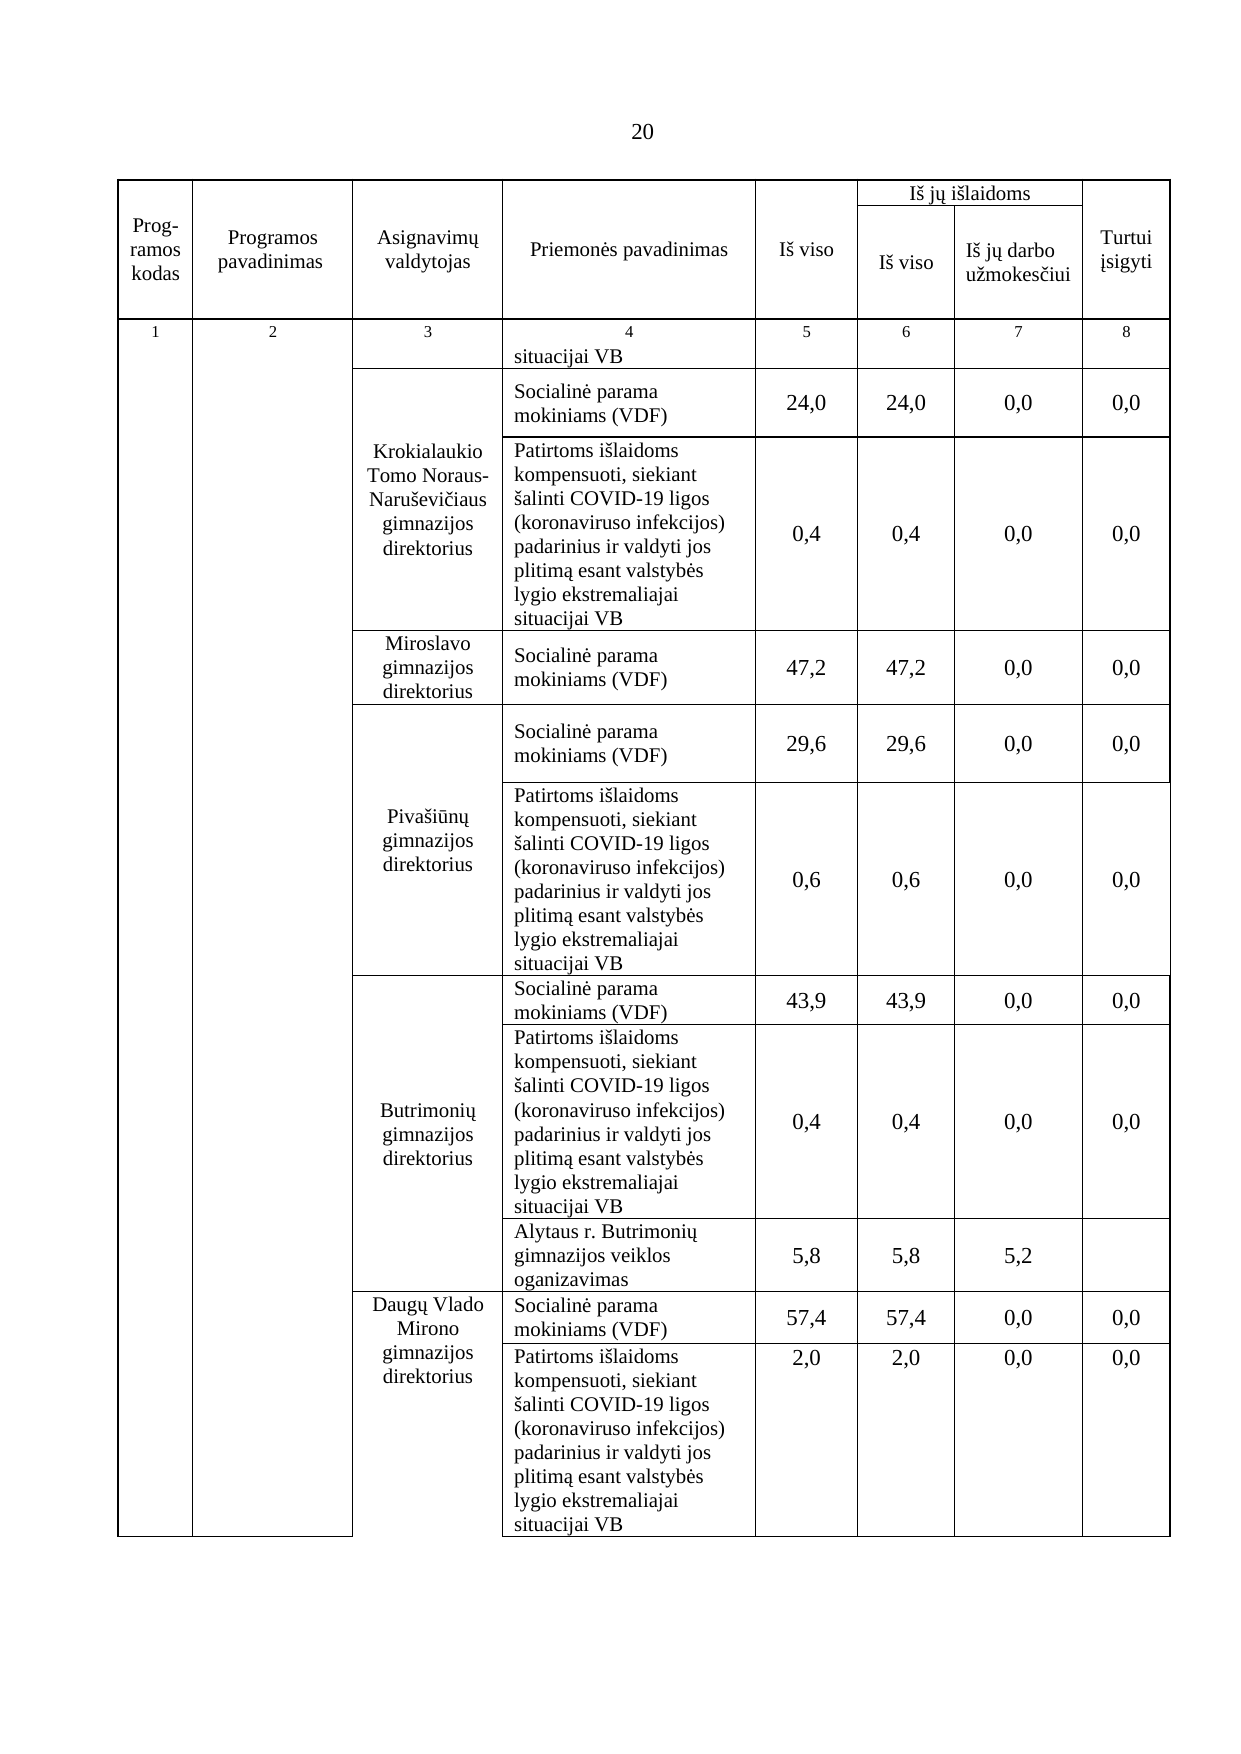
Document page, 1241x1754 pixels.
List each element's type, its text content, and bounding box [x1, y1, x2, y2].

table_cell Patirtoms išlaidoms kompensuoti, siekiant šalinti COVID-19 ligos (koronaviruso infekcijos) padarinius ir valdyti jos plitimą esant valstybės lygio ekstremaliajai situacijai VB [503, 1344, 755, 1536]
table_cell 47,2 [756, 631, 857, 703]
table_cell 29,6 [858, 705, 954, 782]
table_cell 24,0 [756, 369, 857, 436]
table_header Turtui įsigyti [1083, 181, 1169, 318]
table_cell 29,6 [756, 705, 857, 782]
table_cell 0,0 [955, 369, 1082, 436]
table_cell Miroslavo gimnazijos direktorius [353, 631, 502, 703]
table_cell 57,4 [858, 1292, 954, 1343]
table_cell [353, 343, 502, 368]
table_cell 0,0 [1083, 705, 1169, 782]
table_cell 0,4 [756, 438, 857, 630]
table_cell 0,0 [955, 1025, 1082, 1218]
table_cell 0,0 [1083, 1292, 1169, 1343]
table_cell 2 [193, 320, 352, 343]
table_cell [955, 343, 1082, 368]
table_cell 0,4 [858, 1025, 954, 1218]
table_cell Patirtoms išlaidoms kompensuoti, siekiant šalinti COVID-19 ligos (koronaviruso infekcijos) padarinius ir valdyti jos plitimą esant valstybės lygio ekstremaliajai situacijai VB [503, 438, 755, 630]
table_cell Socialinė parama mokiniams (VDF) [503, 1292, 755, 1343]
table_cell Iš jų darbo užmokesčiui [955, 206, 1082, 318]
table_cell 0,0 [955, 783, 1082, 975]
table_cell 3 [353, 320, 502, 343]
table_cell 5,2 [955, 1219, 1082, 1291]
table_cell 0,6 [858, 783, 954, 975]
table_cell 24,0 [858, 369, 954, 436]
table_cell 2,0 [858, 1344, 954, 1536]
table_cell 0,0 [1083, 976, 1169, 1024]
table_cell 5,8 [756, 1219, 857, 1291]
table_cell 47,2 [858, 631, 954, 703]
table_header Priemonės pavadinimas [503, 181, 755, 318]
table_cell 0,0 [1083, 1025, 1169, 1218]
table_cell 5,8 [858, 1219, 954, 1291]
table_cell 4 [503, 320, 755, 343]
table_cell Patirtoms išlaidoms kompensuoti, siekiant šalinti COVID-19 ligos (koronaviruso infekcijos) padarinius ir valdyti jos plitimą esant valstybės lygio ekstremaliajai situacijai VB [503, 783, 755, 975]
table_cell 0,0 [1083, 783, 1170, 975]
table_cell Socialinė parama mokiniams (VDF) [503, 976, 755, 1024]
table_cell [119, 343, 192, 1536]
table_cell 6 [858, 320, 954, 343]
table_cell Pivašiūnų gimnazijos direktorius [353, 705, 502, 975]
table_cell 57,4 [756, 1292, 857, 1343]
table_cell 0,0 [955, 438, 1082, 630]
table_cell Alytaus r. Butrimonių gimnazijos veiklos oganizavimas [503, 1219, 755, 1291]
table_cell [1083, 343, 1169, 368]
table_cell 5 [756, 320, 857, 343]
table_cell Iš viso [858, 206, 954, 318]
table_cell Socialinė parama mokiniams (VDF) [503, 705, 755, 782]
table_cell 0,0 [1083, 369, 1169, 436]
table_cell Daugų Vlado Mirono gimnazijos direktorius [353, 1292, 502, 1536]
table_cell 7 [955, 320, 1082, 343]
table_cell Socialinė parama mokiniams (VDF) [503, 369, 755, 436]
table_cell Socialinė parama mokiniams (VDF) [503, 631, 755, 703]
table_cell 0,0 [1083, 1344, 1169, 1536]
table_cell Patirtoms išlaidoms kompensuoti, siekiant šalinti COVID-19 ligos (koronaviruso infekcijos) padarinius ir valdyti jos plitimą esant valstybės lygio ekstremaliajai situacijai VB [503, 1025, 755, 1218]
table_cell 2,0 [756, 1344, 857, 1536]
table_header Iš jų išlaidoms [858, 181, 1082, 205]
table_cell 43,9 [858, 976, 954, 1024]
table_cell 0,4 [858, 438, 954, 630]
table_cell 0,4 [756, 1025, 857, 1218]
table_cell situacijai VB [503, 343, 755, 368]
table_cell Krokialaukio Tomo Noraus-Naruševičiaus gimnazijos direktorius [353, 369, 502, 630]
table_cell 0,0 [955, 1344, 1082, 1536]
table_cell 0,0 [955, 1292, 1082, 1343]
table_header Prog-ramos kodas [119, 181, 192, 318]
table_cell 0,0 [1083, 438, 1169, 630]
table_cell [1083, 1219, 1169, 1291]
table_header Asignavimų valdytojas [353, 181, 502, 318]
table_cell Butrimonių gimnazijos direktorius [353, 976, 502, 1291]
table_header Iš viso [756, 181, 857, 318]
table_cell [193, 343, 352, 1536]
table_cell 43,9 [756, 976, 857, 1024]
table_cell 0,0 [1083, 631, 1169, 703]
table_cell 1 [119, 320, 192, 343]
table_cell [858, 343, 954, 368]
table_cell 8 [1083, 320, 1169, 343]
table_cell 0,0 [955, 631, 1082, 703]
table_cell 0,0 [955, 976, 1082, 1024]
table_cell 0,0 [955, 705, 1082, 782]
table_cell 0,6 [756, 783, 857, 975]
table_header Programos pavadinimas [193, 181, 352, 318]
table_cell [756, 343, 857, 368]
